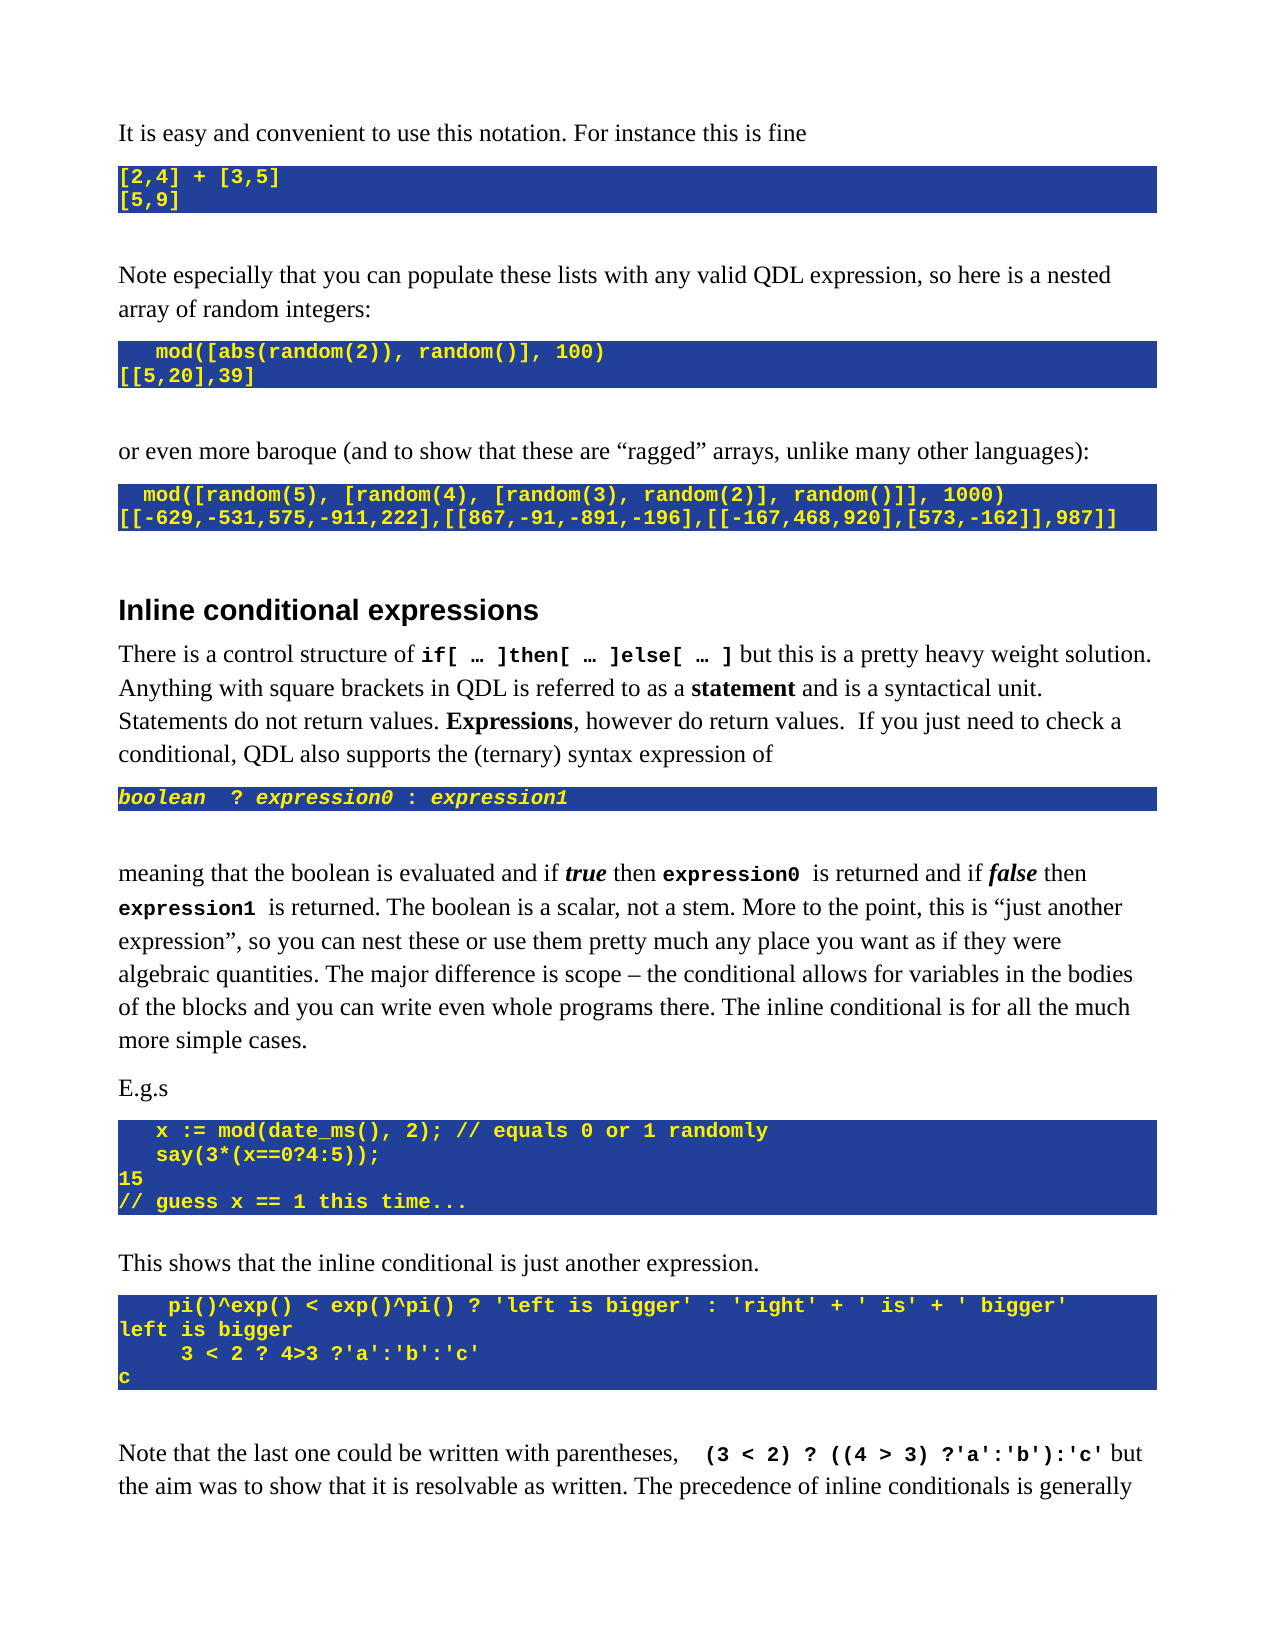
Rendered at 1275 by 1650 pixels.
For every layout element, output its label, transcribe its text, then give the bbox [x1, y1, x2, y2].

text Note especially that you can populate these lists with any valid QDL expression, so here is a nested array of random integers: [118, 261, 1157, 322]
text [2,4] + [3,5] [118, 166, 1157, 189]
subtitle Inline conditional expressions [118, 593, 1157, 627]
text It is easy and convenient to use this notation. For instance this is fine [118, 118, 1157, 147]
text [[-629,-531,575,-911,222],[[867,-91,-891,-196],[[-167,468,920],[573,-162]],987]] [118, 507, 1157, 531]
text [[5,20],39] [118, 365, 1157, 388]
text say(3*(x==0?4:5)); [118, 1144, 1157, 1167]
text or even more baroque (and to show that these are “ragged” arrays, unlike many other languages): [118, 436, 1157, 465]
text c [118, 1366, 1157, 1390]
text x := mod(date_ms(), 2); // equals 0 or 1 randomly [118, 1120, 1157, 1144]
text left is bigger [118, 1319, 1157, 1343]
text meaning that the boolean is evaluated and if true then expression0 is returned and if false then expression1 is returned. The boolean is a scalar, not a stem. More to the point, this is “just another expression”, so you can nest these or use them pretty much any place you want as if they were algebraic quantities. The major difference is scope – the conditional allows for variables in the bodies of the blocks and you can write even whole programs there. The inline conditional is for all the much more simple cases. [118, 858, 1157, 1054]
text mod([random(5), [random(4), [random(3), random(2)], random()]], 1000) [118, 484, 1157, 507]
text 3 < 2 ? 4>3 ?'a':'b':'c' [118, 1343, 1157, 1366]
text mod([abs(random(2)), random()], 100) [118, 341, 1157, 365]
text E.g.s [118, 1073, 1157, 1101]
text Note that the last one could be written with parentheses, (3 < 2) ? ((4 > 3) ?'a':'b'):'c' but the aim was to show that it is resolvable as written. The precedence of inline conditionals is generally [118, 1438, 1157, 1500]
text boolean ? expression0 : expression1 [118, 787, 1157, 811]
text This shows that the inline conditional is just another expression. [118, 1215, 1157, 1277]
text // guess x == 1 this time... [118, 1191, 1157, 1215]
text pi()^exp() < exp()^pi() ? 'left is bigger' : 'right' + ' is' + ' bigger' [118, 1295, 1157, 1319]
text There is a control structure of if[ … ]then[ … ]else[ … ] but this is a pretty heavy weight solution. Anything with square brackets in QDL is referred to as a statement and is a syntactical unit. Statements do not return values. Expressions, however do return values. If you just need to check a conditional, QDL also supports the (ternary) syntax expression of [118, 639, 1157, 768]
text 15 [118, 1167, 1157, 1191]
text [5,9] [118, 189, 1157, 213]
